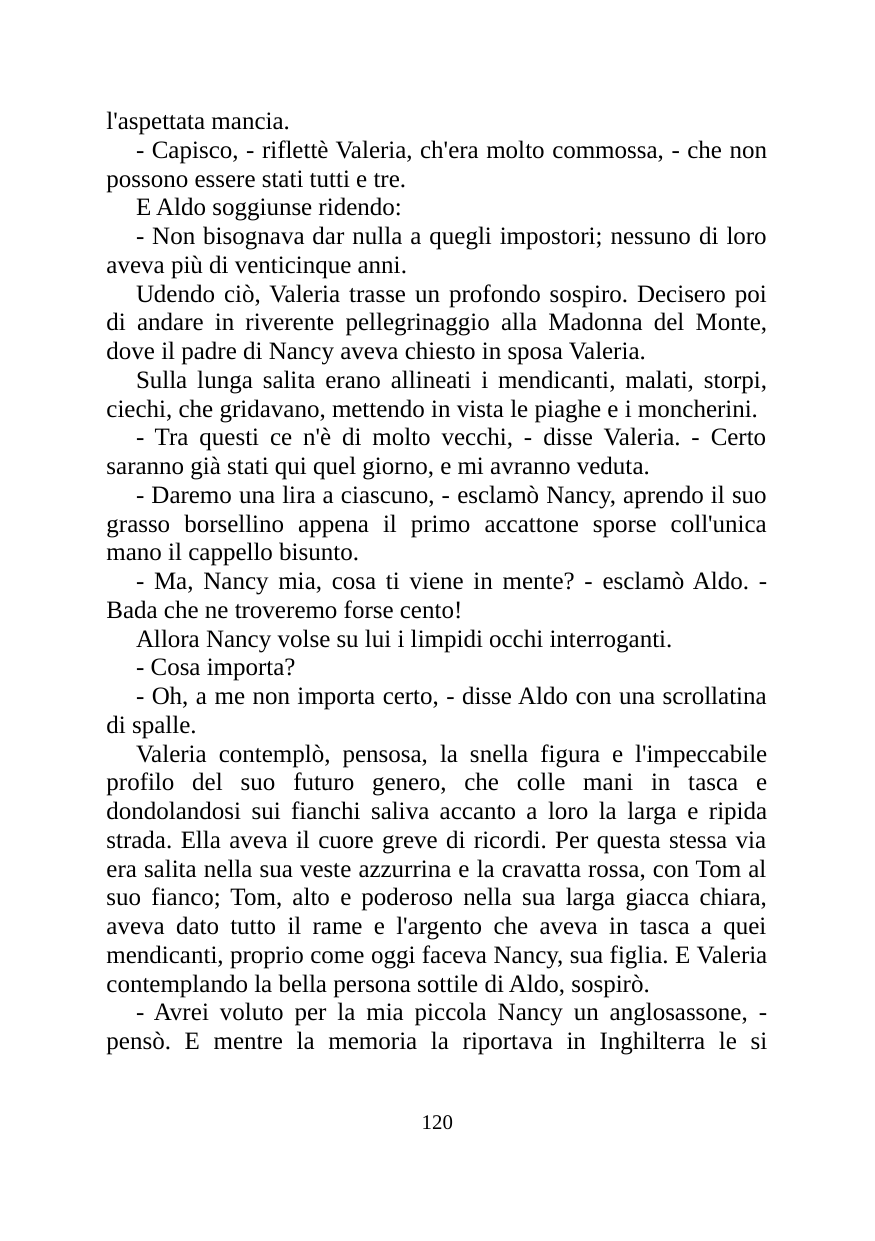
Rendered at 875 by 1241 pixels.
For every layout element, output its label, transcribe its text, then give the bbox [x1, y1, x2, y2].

text - Daremo una lira a ciascuno, - esclamò Nancy, aprendo il suo grasso borsellino appena il primo accattone sporse coll'unica mano il cappello bisunto. [106, 480, 768, 566]
text - Non bisognava dar nulla a quegli impostori; nessuno di loro aveva più di venticinque anni. [106, 221, 768, 279]
text Valeria contemplò, pensosa, la snella figura e l'impeccabile profilo del suo futuro genero, che colle mani in tasca e dondolandosi sui fianchi saliva accanto a loro la larga e ripida strada. Ella aveva il cuore greve di ricordi. Per questa stessa via era salita nella sua veste azzurrina e la cravatta rossa, con Tom al suo fianco; Tom, alto e poderoso nella sua larga giacca chiara, aveva dato tutto il rame e l'argento che aveva in tasca a quei mendicanti, proprio come oggi faceva Nancy, sua figlia. E Valeria contemplando la bella persona sottile di Aldo, sospirò. [106, 739, 768, 997]
text - Cosa importa? [106, 652, 768, 681]
text - Avrei voluto per la mia piccola Nancy un anglosassone, - pensò. E mentre la memoria la riportava in Inghilterra le si [106, 997, 768, 1055]
text Sulla lunga salita erano allineati i mendicanti, malati, storpi, ciechi, che gridavano, mettendo in vista le piaghe e i moncherini. [106, 365, 768, 422]
text - Oh, a me non importa certo, - disse Aldo con una scrollatina di spalle. [106, 681, 768, 739]
text - Capisco, - riflettè Valeria, ch'era molto commossa, - che non possono essere stati tutti e tre. [106, 135, 768, 192]
text l'aspettata mancia. [106, 106, 768, 135]
text - Tra questi ce n'è di molto vecchi, - disse Valeria. - Certo saranno già stati qui quel giorno, e mi avranno veduta. [106, 422, 768, 480]
text - Ma, Nancy mia, cosa ti viene in mente? - esclamò Aldo. - Bada che ne troveremo forse cento! [106, 566, 768, 624]
text E Aldo soggiunse ridendo: [106, 192, 768, 221]
text Allora Nancy volse su lui i limpidi occhi interroganti. [106, 624, 768, 652]
text Udendo ciò, Valeria trasse un profondo sospiro. Decisero poi di andare in riverente pellegrinaggio alla Madonna del Monte, dove il padre di Nancy aveva chiesto in sposa Valeria. [106, 279, 768, 365]
